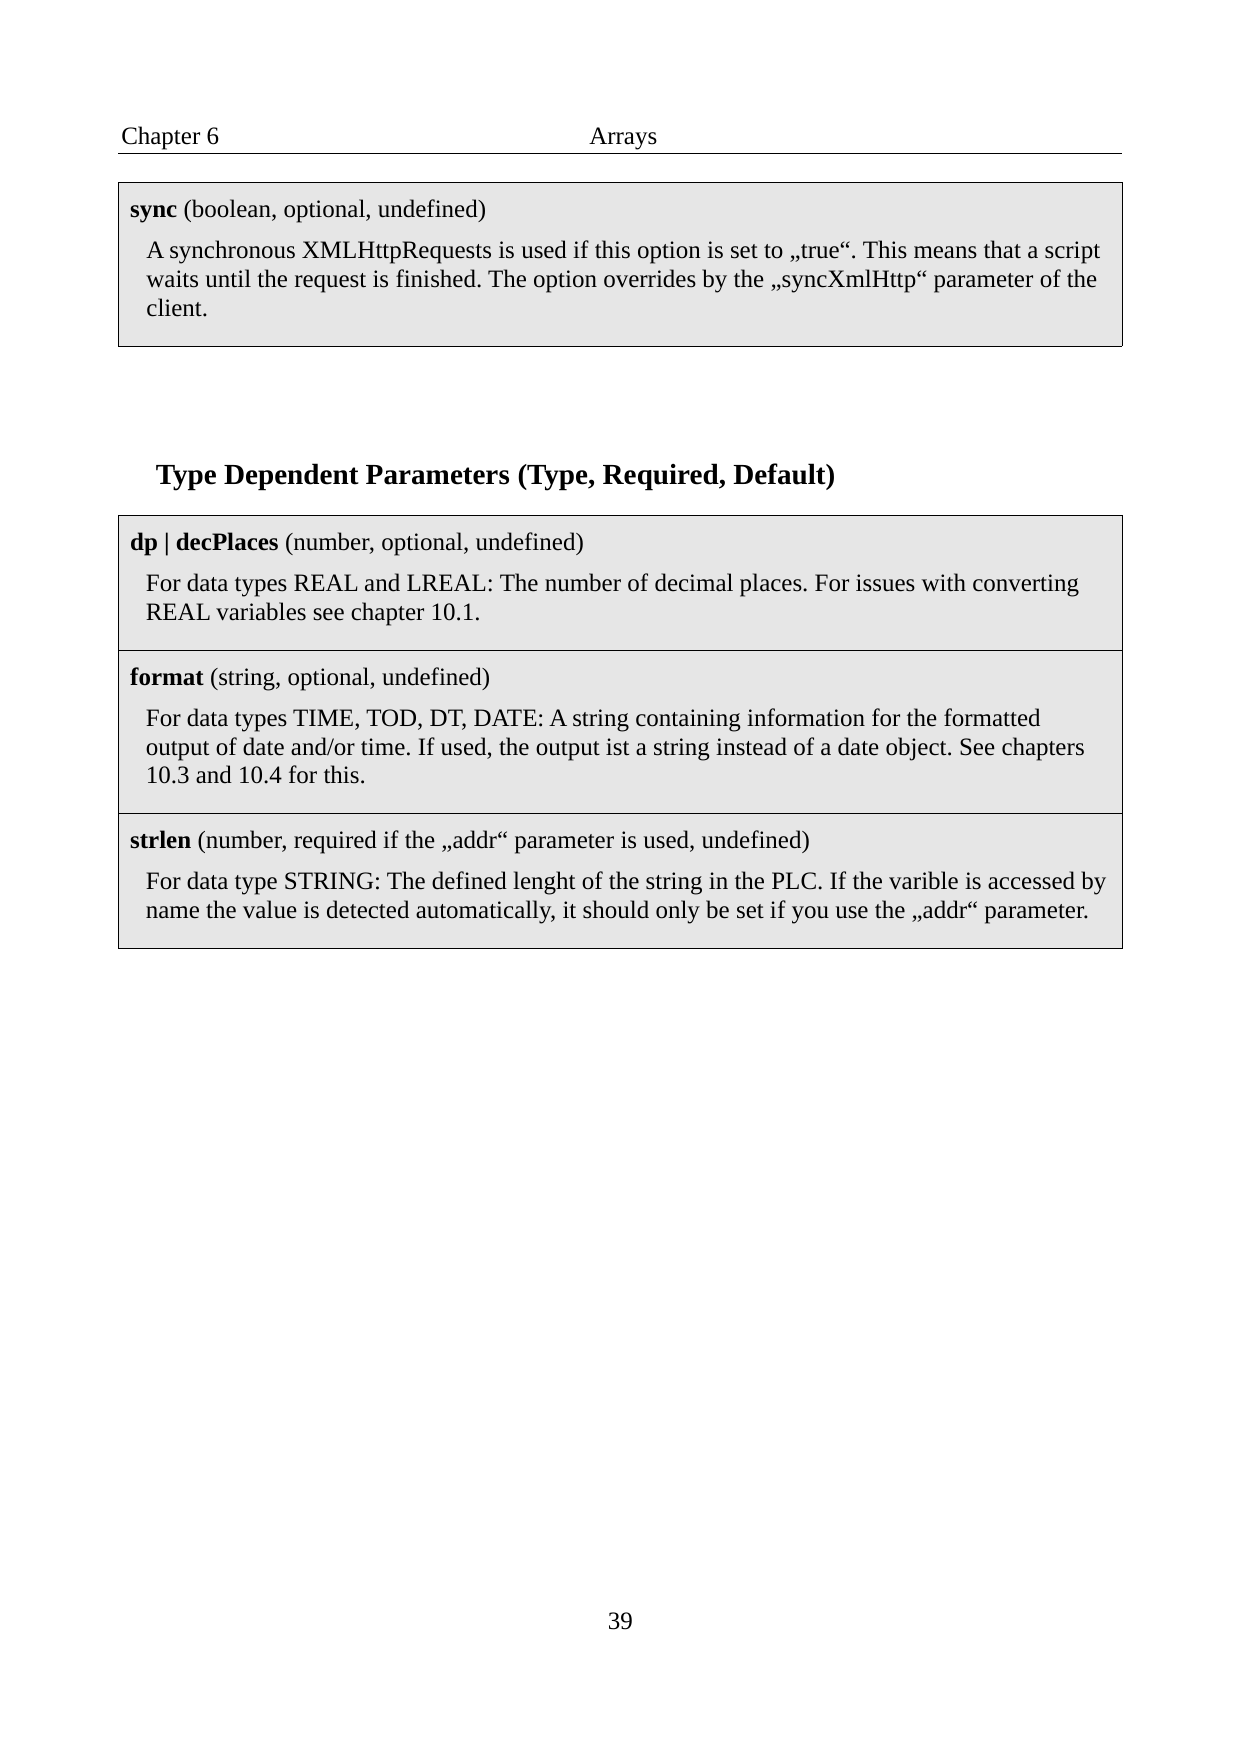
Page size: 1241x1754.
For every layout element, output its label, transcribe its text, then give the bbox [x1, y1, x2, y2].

subtitle Type Dependent Parameters (Type, Required, Default) [156, 457, 1122, 491]
table_cell strlen (number, required if the „addr“ parameter is used, undefined) For data type STRING: The defined lenght of the string in the PLC. If the varible is accessed by name the value is detected automatically, it should only be set if you use the „addr“ parameter. [119, 814, 1122, 948]
table_header dp | decPlaces (number, optional, undefined) For data types REAL and LREAL: The number of decimal places. For issues with converting REAL variables see chapter 10.1. [119, 516, 1122, 650]
table_cell format (string, optional, undefined) For data types TIME, TOD, DT, DATE: A string containing information for the formatted output of date and/or time. If used, the output ist a string instead of a date object. See chapters 10.3 and 10.4 for this. [119, 651, 1122, 813]
table_header sync (boolean, optional, undefined) A synchronous XMLHttpRequests is used if this option is set to „true“. This means that a script waits until the request is finished. The option overrides by the „syncXmlHttp“ parameter of the client. [119, 183, 1122, 346]
